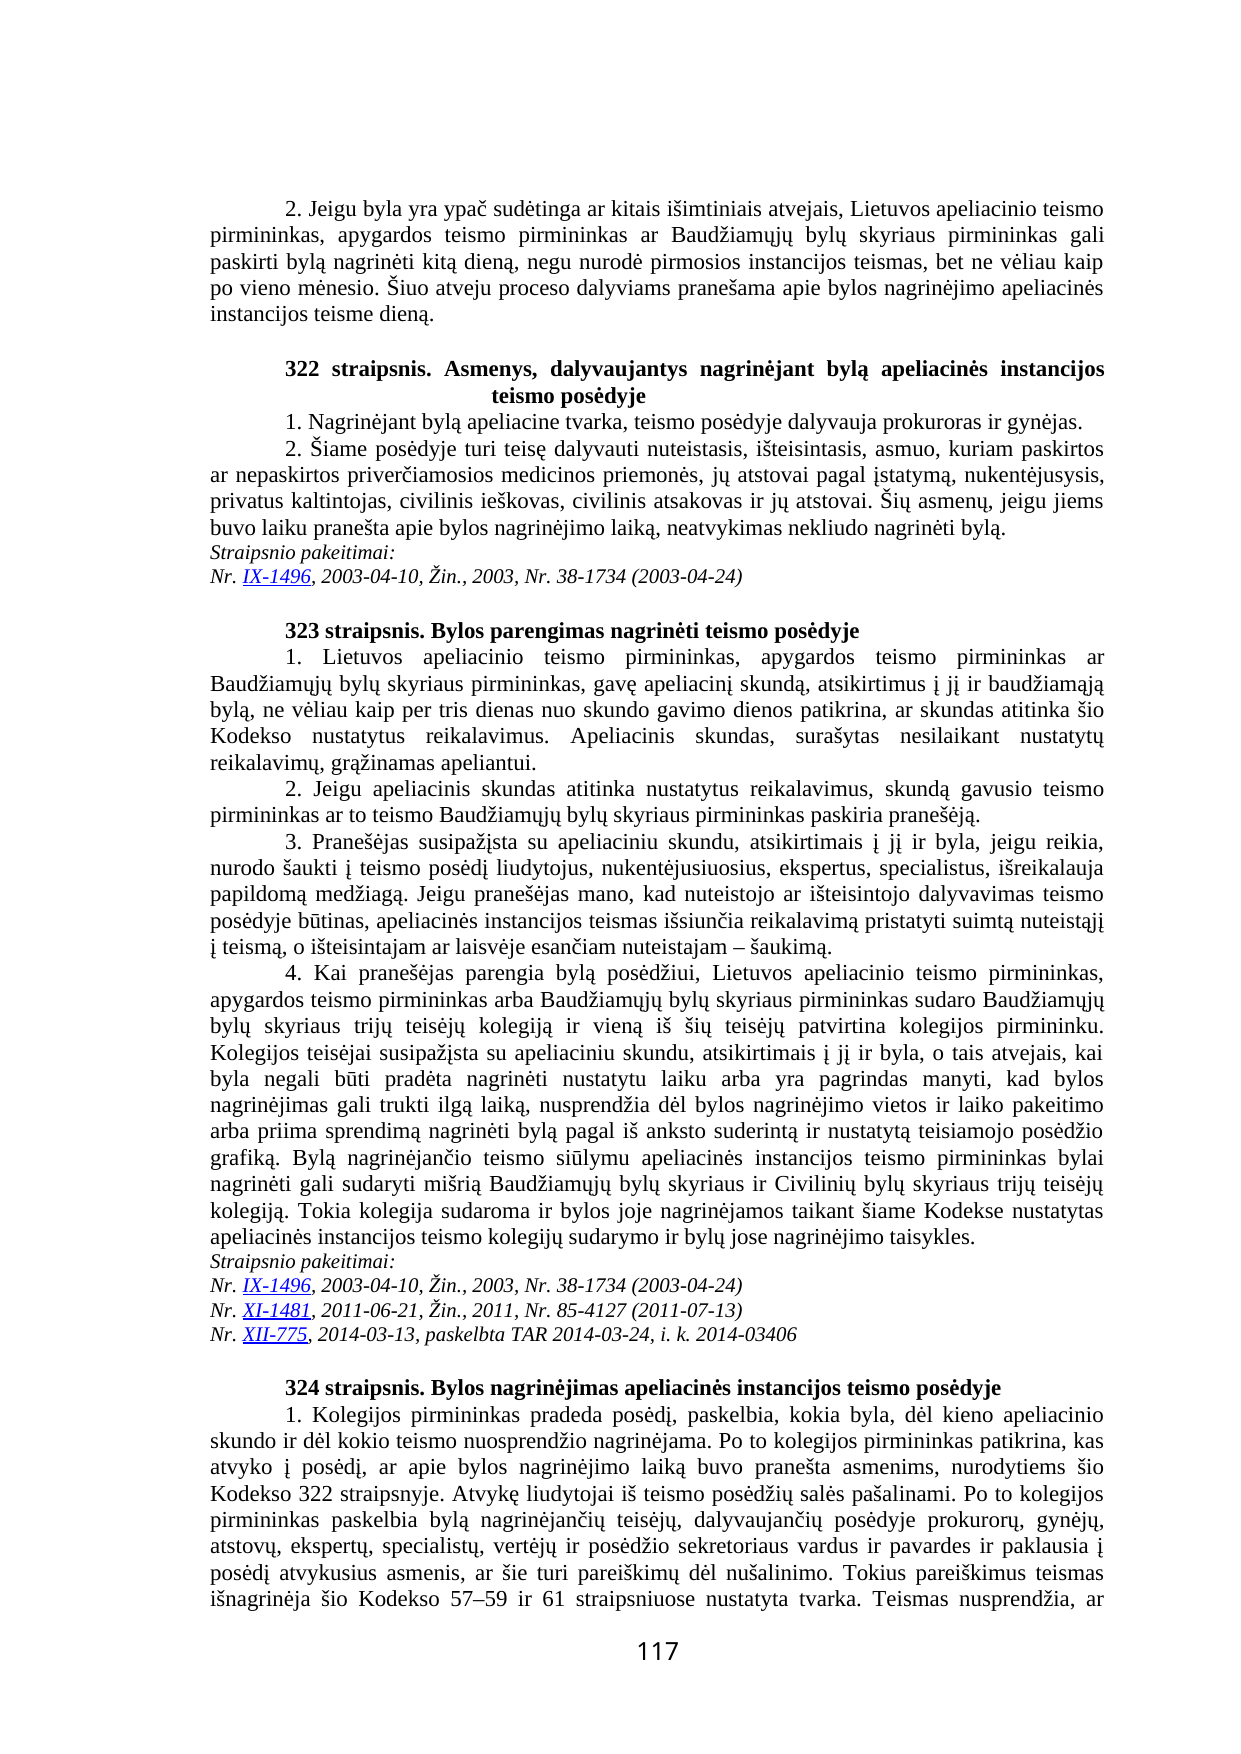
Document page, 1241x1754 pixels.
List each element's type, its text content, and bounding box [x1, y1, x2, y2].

text 2. Šiame posėdyje turi teisę dalyvauti nuteistasis, išteisintasis, asmuo, kuriam paskirtos ar nepaskirtos priverčiamosios medicinos priemonės, jų atstovai pagal įstatymą, nukentėjusysis, privatus kaltintojas, civilinis ieškovas, civilinis atsakovas ir jų atstovai. Šių asmenų, jeigu jiems buvo laiku pranešta apie bylos nagrinėjimo laiką, neatvykimas nekliudo nagrinėti bylą. [210, 434, 1106, 540]
text Straipsnio pakeitimai: [210, 540, 1106, 564]
text Nr. IX-1496, 2003-04-10, Žin., 2003, Nr. 38-1734 (2003-04-24) [210, 1273, 1106, 1297]
text 4. Kai pranešėjas parengia bylą posėdžiui, Lietuvos apeliacinio teismo pirmininkas, apygardos teismo pirmininkas arba Baudžiamųjų bylų skyriaus pirmininkas sudaro Baudžiamųjų bylų skyriaus trijų teisėjų kolegiją ir vieną iš šių teisėjų patvirtina kolegijos pirmininku. Kolegijos teisėjai susipažįsta su apeliaciniu skundu, atsikirtimais į jį ir byla, o tais atvejais, kai byla negali būti pradėta nagrinėti nustatytu laiku arba yra pagrindas manyti, kad bylos nagrinėjimas gali trukti ilgą laiką, nusprendžia dėl bylos nagrinėjimo vietos ir laiko pakeitimo arba priima sprendimą nagrinėti bylą pagal iš anksto suderintą ir nustatytą teisiamojo posėdžio grafiką. Bylą nagrinėjančio teismo siūlymu apeliacinės instancijos teismo pirmininkas bylai nagrinėti gali sudaryti mišrią Baudžiamųjų bylų skyriaus ir Civilinių bylų skyriaus trijų teisėjų kolegiją. Tokia kolegija sudaroma ir bylos joje nagrinėjamos taikant šiame Kodekse nustatytas apeliacinės instancijos teismo kolegijų sudarymo ir bylų jose nagrinėjimo taisykles. [210, 959, 1106, 1249]
text 1. Lietuvos apeliacinio teismo pirmininkas, apygardos teismo pirmininkas ar Baudžiamųjų bylų skyriaus pirmininkas, gavę apeliacinį skundą, atsikirtimus į jį ir baudžiamąją bylą, ne vėliau kaip per tris dienas nuo skundo gavimo dienos patikrina, ar skundas atitinka šio Kodekso nustatytus reikalavimus. Apeliacinis skundas, surašytas nesilaikant nustatytų reikalavimų, grąžinamas apeliantui. [210, 643, 1106, 775]
text 324 straipsnis. Bylos nagrinėjimas apeliacinės instancijos teismo posėdyje [210, 1374, 1106, 1401]
text Straipsnio pakeitimai: [210, 1249, 1106, 1273]
text 322 straipsnis. Asmenys, dalyvaujantys nagrinėjant bylą apeliacinės instancijos teismo posėdyje [285, 356, 1106, 408]
text 1. Nagrinėjant bylą apeliacine tvarka, teismo posėdyje dalyvauja prokuroras ir gynėjas. [210, 408, 1106, 434]
text 1. Kolegijos pirmininkas pradeda posėdį, paskelbia, kokia byla, dėl kieno apeliacinio skundo ir dėl kokio teismo nuosprendžio nagrinėjama. Po to kolegijos pirmininkas patikrina, kas atvyko į posėdį, ar apie bylos nagrinėjimo laiką buvo pranešta asmenims, nurodytiems šio Kodekso 322 straipsnyje. Atvykę liudytojai iš teismo posėdžių salės pašalinami. Po to kolegijos pirmininkas paskelbia bylą nagrinėjančių teisėjų, dalyvaujančių posėdyje prokurorų, gynėjų, atstovų, ekspertų, specialistų, vertėjų ir posėdžio sekretoriaus vardus ir pavardes ir paklausia į posėdį atvykusius asmenis, ar šie turi pareiškimų dėl nušalinimo. Tokius pareiškimus teismas išnagrinėja šio Kodekso 57–59 ir 61 straipsniuose nustatyta tvarka. Teismas nusprendžia, ar [210, 1401, 1106, 1612]
text 2. Jeigu byla yra ypač sudėtinga ar kitais išimtiniais atvejais, Lietuvos apeliacinio teismo pirmininkas, apygardos teismo pirmininkas ar Baudžiamųjų bylų skyriaus pirmininkas gali paskirti bylą nagrinėti kitą dieną, negu nurodė pirmosios instancijos teismas, bet ne vėliau kaip po vieno mėnesio. Šiuo atveju proceso dalyviams pranešama apie bylos nagrinėjimo apeliacinės instancijos teisme dieną. [210, 195, 1106, 327]
text 2. Jeigu apeliacinis skundas atitinka nustatytus reikalavimus, skundą gavusio teismo pirmininkas ar to teismo Baudžiamųjų bylų skyriaus pirmininkas paskiria pranešėją. [210, 775, 1106, 828]
text Nr. IX-1496, 2003-04-10, Žin., 2003, Nr. 38-1734 (2003-04-24) [210, 564, 1106, 588]
text Nr. XII-775, 2014-03-13, paskelbta TAR 2014-03-24, i. k. 2014-03406 [210, 1322, 1106, 1346]
text 323 straipsnis. Bylos parengimas nagrinėti teismo posėdyje [210, 617, 1106, 643]
text 3. Pranešėjas susipažįsta su apeliaciniu skundu, atsikirtimais į jį ir byla, jeigu reikia, nurodo šaukti į teismo posėdį liudytojus, nukentėjusiuosius, ekspertus, specialistus, išreikalauja papildomą medžiagą. Jeigu pranešėjas mano, kad nuteistojo ar išteisintojo dalyvavimas teismo posėdyje būtinas, apeliacinės instancijos teismas išsiunčia reikalavimą pristatyti suimtą nuteistąjį į teismą, o išteisintajam ar laisvėje esančiam nuteistajam – šaukimą. [210, 828, 1106, 959]
text Nr. XI-1481, 2011-06-21, Žin., 2011, Nr. 85-4127 (2011-07-13) [210, 1297, 1106, 1322]
